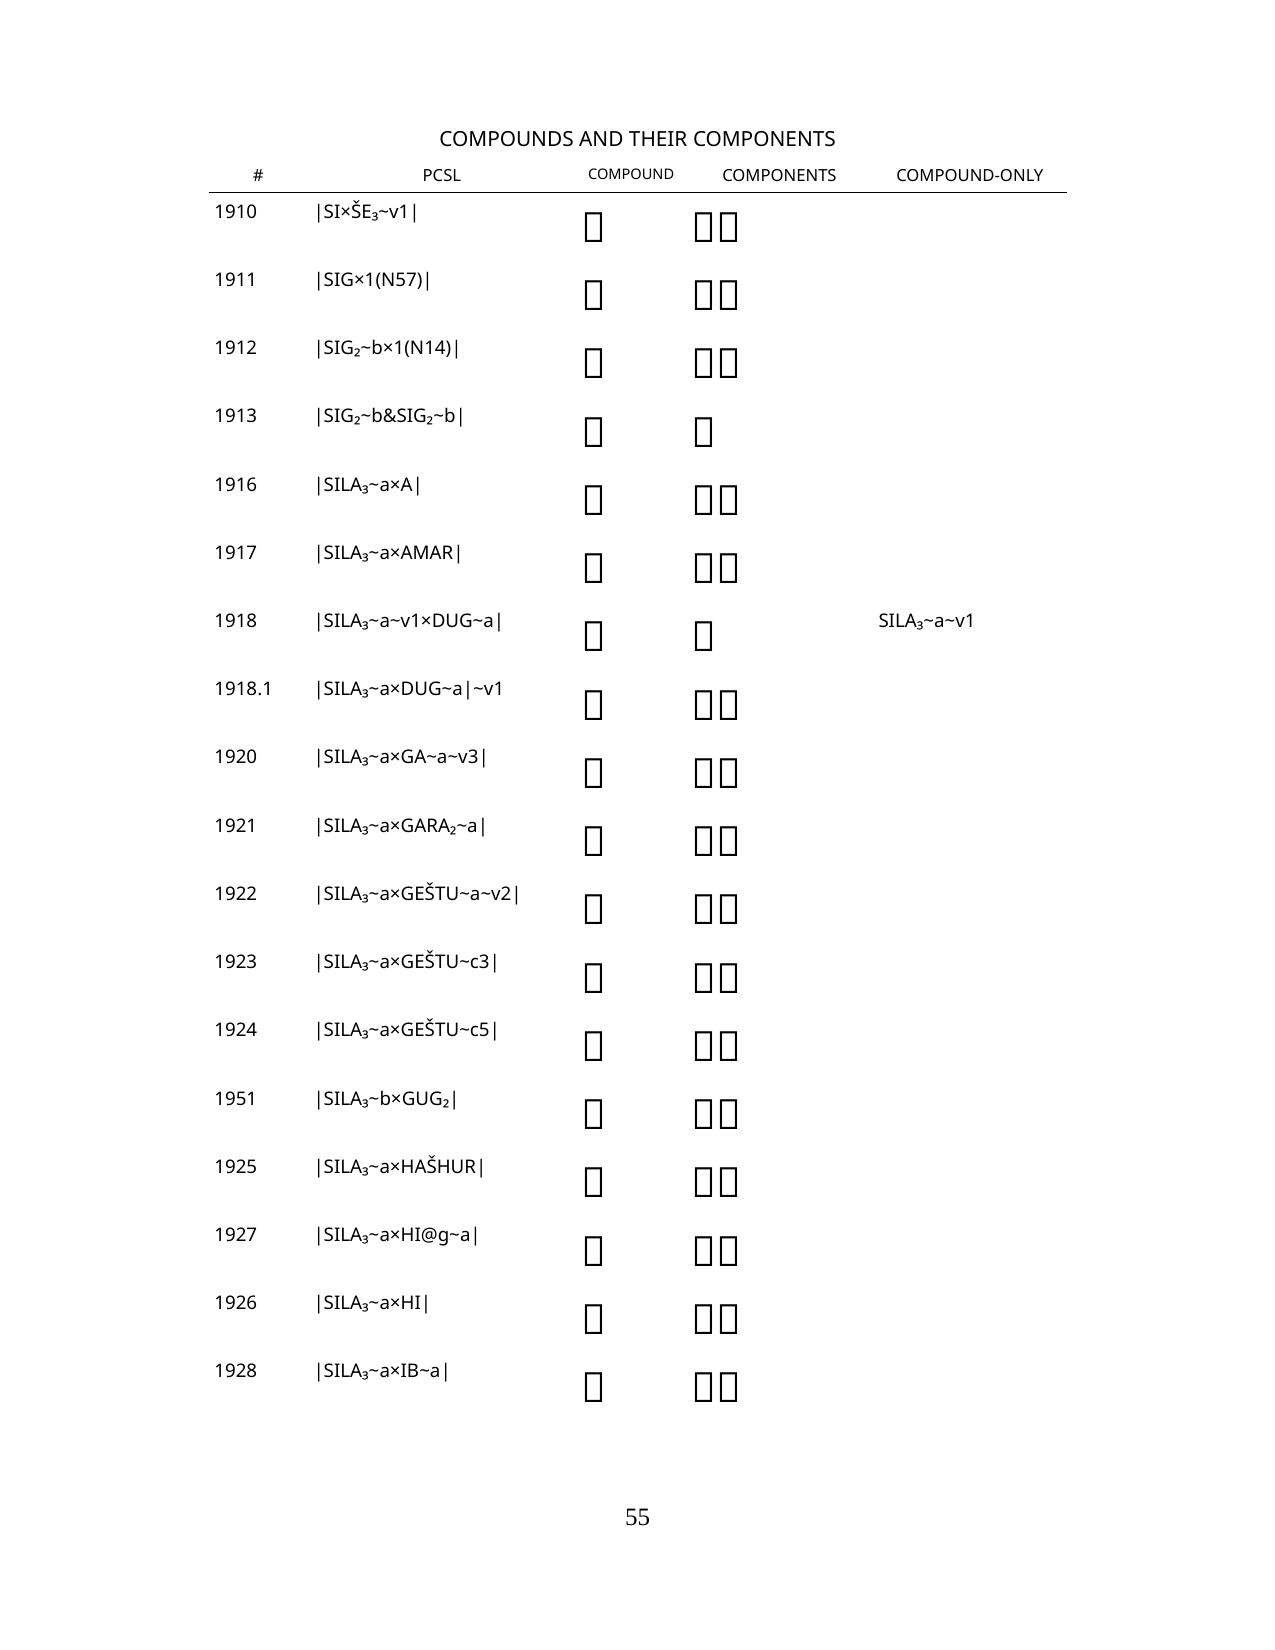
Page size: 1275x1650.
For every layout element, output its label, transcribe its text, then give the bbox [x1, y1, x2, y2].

table_cell 𒨱𒡖 [686, 1216, 872, 1284]
table_cell 𒞘 [686, 602, 872, 670]
table_cell [873, 670, 1067, 738]
table_cell 𒸉 [576, 329, 686, 397]
table_cell [873, 806, 1067, 874]
table_cell [873, 260, 1067, 329]
table_cell [873, 1011, 1067, 1079]
table_cell # [209, 158, 308, 192]
table_cell |SIG₂~b&SIG₂~b| [308, 397, 576, 465]
table_cell 𒸒 [576, 738, 686, 806]
table_cell 1918.1 [209, 670, 308, 738]
table_cell 𒸈 [576, 260, 686, 329]
table_cell 𒸏 [576, 602, 686, 670]
table_cell [873, 397, 1067, 465]
table_cell [873, 1352, 1067, 1420]
table_cell 𒨤 [686, 397, 872, 465]
table_cell 𒨱𒡛 [686, 1352, 872, 1420]
table_cell |SI×ŠE₃~v1| [308, 193, 576, 260]
table_cell 𒨓𒧛 [686, 193, 872, 260]
table_cell [873, 1079, 1067, 1147]
table_cell [873, 1216, 1067, 1284]
table_cell 𒨲𒠾 [686, 1079, 872, 1147]
table_cell |SIG×1(N57)| [308, 260, 576, 329]
table_cell [873, 875, 1067, 943]
table_cell 𒨱𒟼 [686, 806, 872, 874]
table_cell |SILA₃~a×HI| [308, 1284, 576, 1352]
table_cell [873, 738, 1067, 806]
table_cell 1923 [209, 943, 308, 1011]
table_cell |SILA₃~a×AMAR| [308, 533, 576, 602]
table_cell |SILA₃~a×GEŠTU~c3| [308, 943, 576, 1011]
table_cell 𒸕 [576, 943, 686, 1011]
table_cell 1910 [209, 193, 308, 260]
table_cell [873, 1284, 1067, 1352]
table_cell |SILA₃~a×HI@g~a| [308, 1216, 576, 1284]
table_cell 𒸎 [576, 533, 686, 602]
table_cell 1916 [209, 465, 308, 533]
table_header COMPOUNDS AND THEIR COMPONENTS [209, 118, 1067, 158]
table_cell 𒸖 [576, 1011, 686, 1079]
table_cell COMPOUND [576, 158, 686, 192]
table_cell |SILA₃~a~v1×DUG~a| [308, 602, 576, 670]
table_cell 𒨱𒟘 [686, 738, 872, 806]
table_cell 𒨜𒗚 [686, 260, 872, 329]
table_cell 𒨱𒜋 [686, 533, 872, 602]
table_cell |SILA₃~a×GARA₂~a| [308, 806, 576, 874]
table_cell 1913 [209, 397, 308, 465]
table_cell 𒸍 [576, 465, 686, 533]
table_cell 1928 [209, 1352, 308, 1420]
table_cell |SILA₃~a×GA~a~v3| [308, 738, 576, 806]
table_cell 𒨱𒠃 [686, 875, 872, 943]
table_cell [873, 1148, 1067, 1216]
table_cell PCSL [308, 158, 576, 192]
table_cell |SILA₃~a×GEŠTU~c5| [308, 1011, 576, 1079]
table_cell 1925 [209, 1148, 308, 1216]
table_cell |SILA₃~a×HAŠHUR| [308, 1148, 576, 1216]
table_cell 1918 [209, 602, 308, 670]
table_cell 𒸔 [576, 875, 686, 943]
table_cell |SIG₂~b×1(N14)| [308, 329, 576, 397]
table_cell 𒸇 [576, 193, 686, 260]
table_cell 1927 [209, 1216, 308, 1284]
table_cell 𒸓 [576, 806, 686, 874]
table_cell COMPONENTS [686, 158, 872, 192]
table_cell |SILA₃~a×A| [308, 465, 576, 533]
table_cell 𒸙 [576, 1216, 686, 1284]
table_cell 𒨱𒡔 [686, 1148, 872, 1216]
table_cell 𒨱𒛧 [686, 465, 872, 533]
table_cell [873, 193, 1067, 260]
table_cell 𒸐 [576, 670, 686, 738]
table_cell 𒨤𒖑 [686, 329, 872, 397]
table_cell 𒨱𒠅 [686, 943, 872, 1011]
table_cell [873, 465, 1067, 533]
table_cell 1926 [209, 1284, 308, 1352]
table_cell 1920 [209, 738, 308, 806]
table_cell 𒨱𒠇 [686, 1011, 872, 1079]
table_cell 1917 [209, 533, 308, 602]
table_cell 𒸚 [576, 1352, 686, 1420]
table_cell 1912 [209, 329, 308, 397]
table_cell |SILA₃~a×IB~a| [308, 1352, 576, 1420]
table_cell 1911 [209, 260, 308, 329]
table_cell 𒸊 [576, 397, 686, 465]
table_cell |SILA₃~a×DUG~a|~v1 [308, 670, 576, 738]
table_cell [873, 943, 1067, 1011]
table_cell 𒨱𒡕 [686, 1284, 872, 1352]
table_cell 𒸘 [576, 1284, 686, 1352]
table_cell |SILA₃~a×GEŠTU~a~v2| [308, 875, 576, 943]
table_cell 𒸗 [576, 1148, 686, 1216]
table_cell [873, 329, 1067, 397]
table_cell 1924 [209, 1011, 308, 1079]
table_cell 1922 [209, 875, 308, 943]
table_cell 𒨱𒞘 [686, 670, 872, 738]
table_cell 𒸱 [576, 1079, 686, 1147]
table_cell [873, 533, 1067, 602]
table_cell COMPOUND-ONLY [873, 158, 1067, 192]
table_cell 1951 [209, 1079, 308, 1147]
table_cell |SILA₃~b×GUG₂| [308, 1079, 576, 1147]
table_cell SILA₃~a~v1 [873, 602, 1067, 670]
table_cell 1921 [209, 806, 308, 874]
